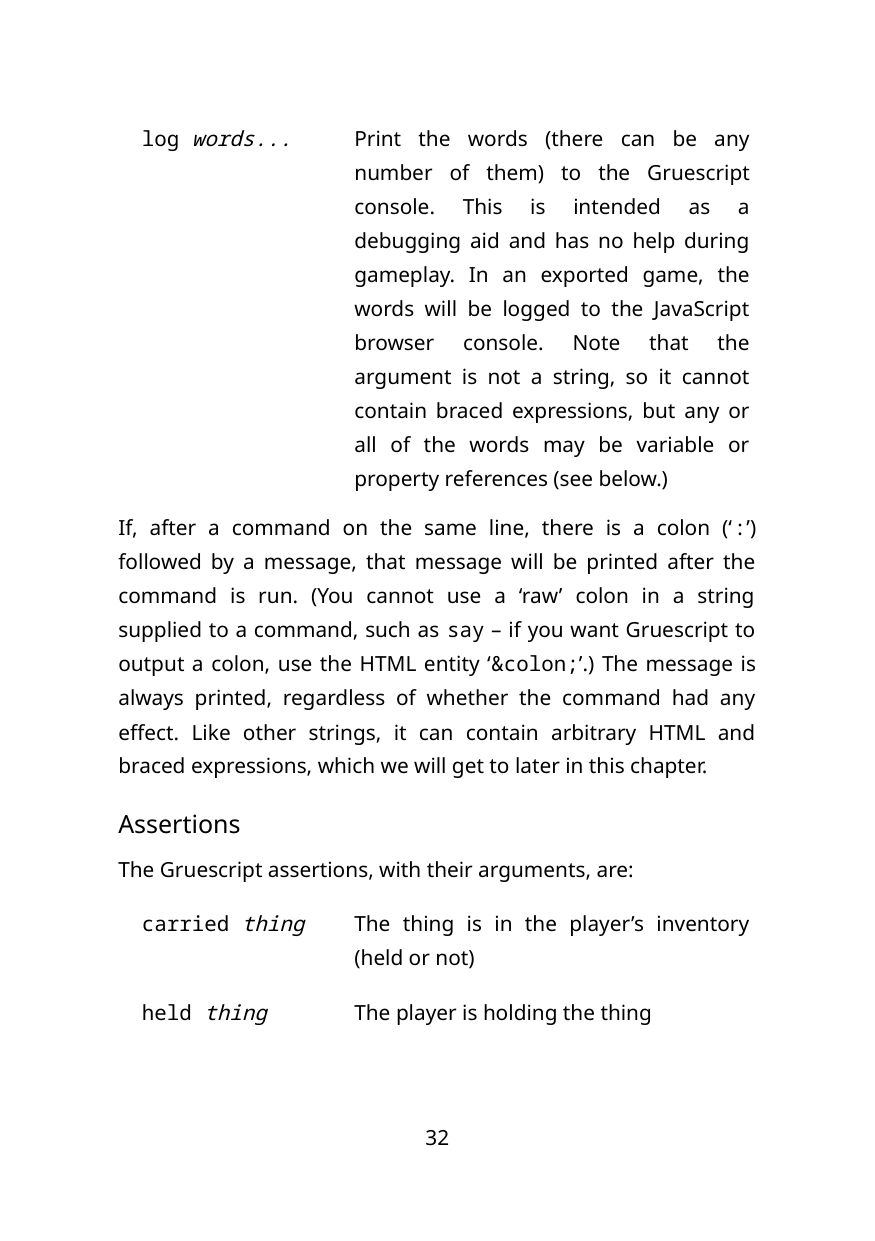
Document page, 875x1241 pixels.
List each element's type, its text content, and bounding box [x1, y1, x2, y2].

table_cell held thing [118, 992, 348, 1047]
text If, after a command on the same line, there is a colon (‘:’) followed by a message, that message will be printed after the command is run. (You cannot use a ‘raw’ colon in a string supplied to a command, such as say – if you want Gruescript to output a colon, use the HTML entity ‘&colon;’.) The message is always printed, regardless of whether the command had any effect. Like other strings, it can contain arbitrary HTML and braced expressions, which we will get to later in this chapter. [118, 513, 756, 780]
table_cell Print the words (there can be any number of them) to the Gruescript console. This is intended as a debugging aid and has no help during gameplay. In an exported game, the words will be logged to the JavaScript browser console. Note that the argument is not a string, so it cannot contain braced expressions, but any or all of the words may be variable or property references (see below.) [348, 118, 756, 513]
table_cell log words... [118, 118, 348, 513]
table_header The thing is in the player’s inventory (held or not) [348, 904, 756, 992]
text The Gruescript assertions, with their arguments, are: [118, 855, 756, 883]
subtitle Assertions [118, 806, 756, 840]
table_cell The player is holding the thing [348, 992, 756, 1047]
table_header carried thing [118, 904, 348, 992]
